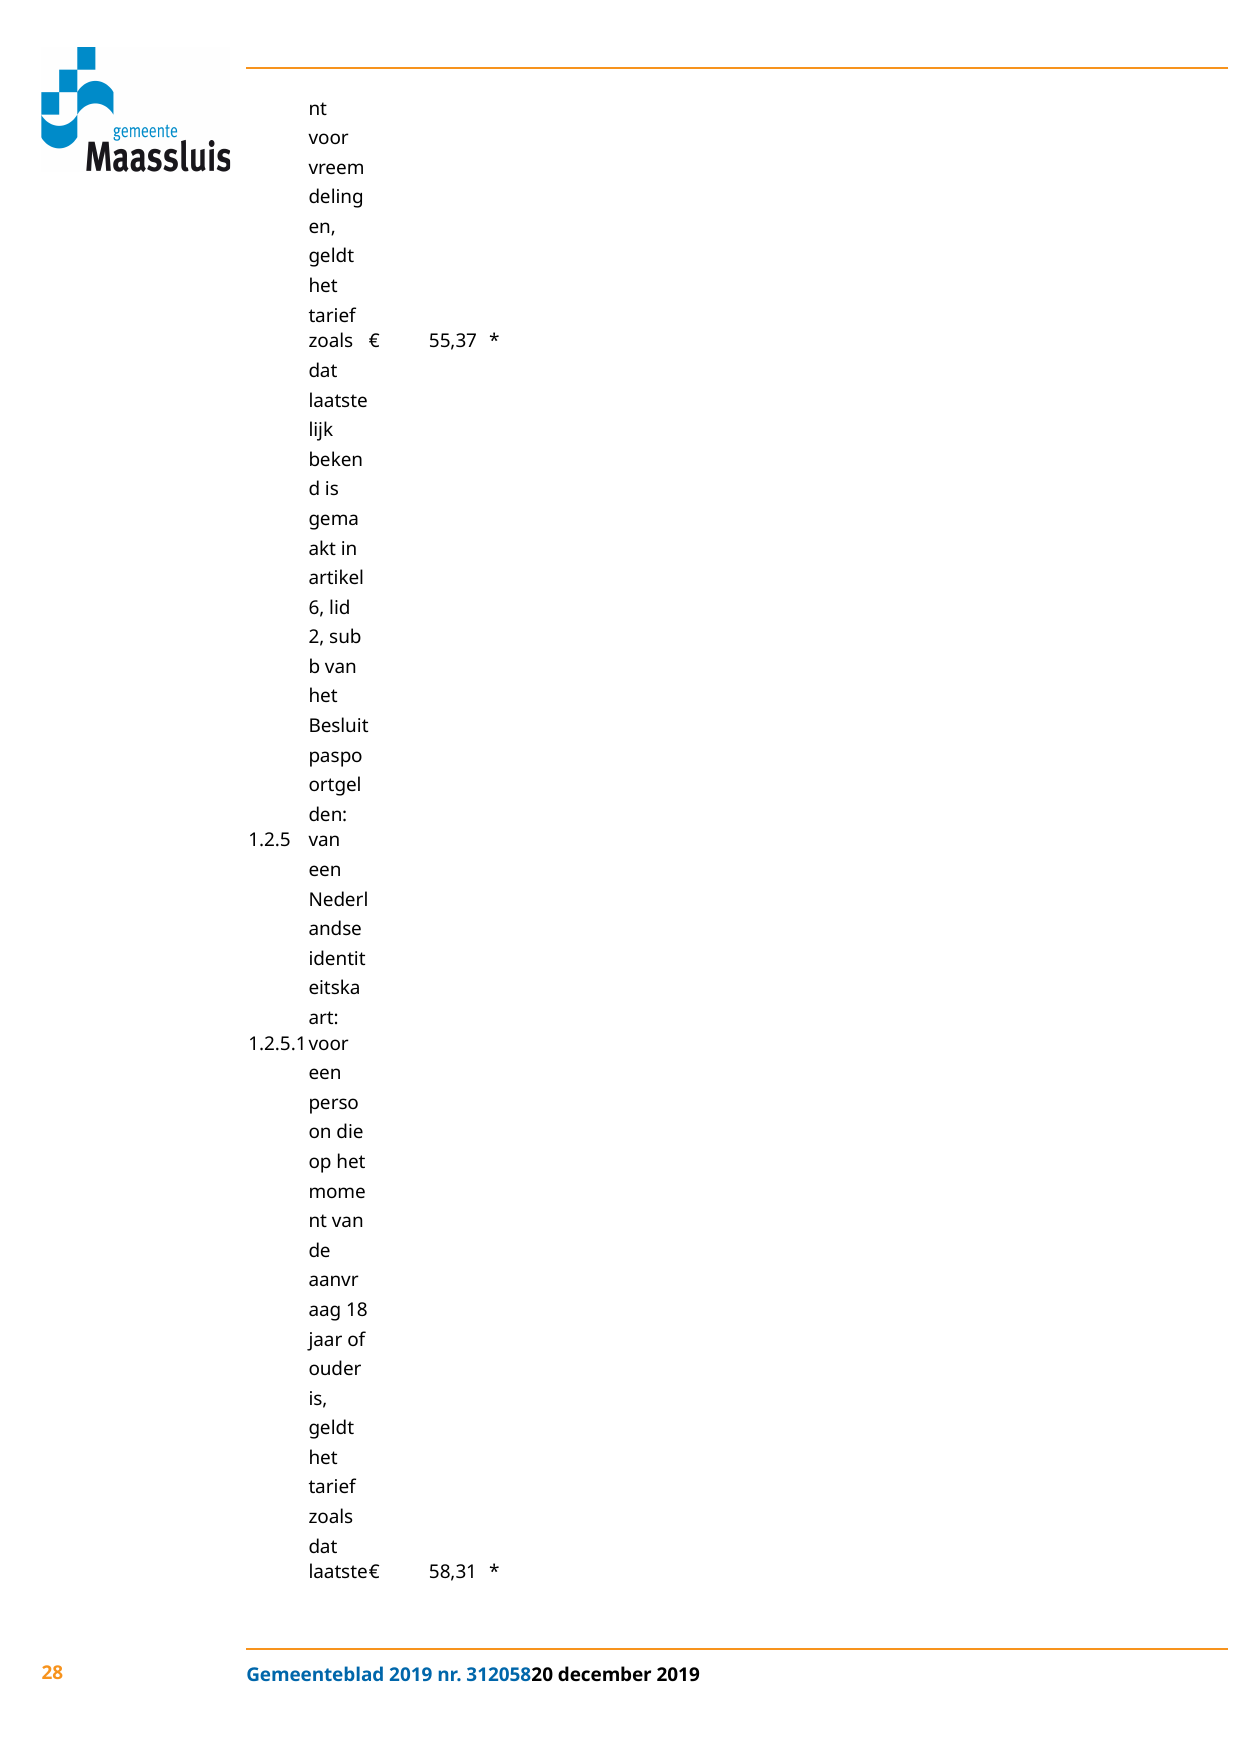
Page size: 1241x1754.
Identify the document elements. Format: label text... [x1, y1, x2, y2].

table_cell [369, 95, 429, 328]
table_cell [489, 827, 549, 1030]
table_cell [429, 827, 489, 1030]
table_cell voor een persoon die op het moment van de aanvraag 18 jaar of ouder is, geldt het tarief zoals dat [308, 1030, 368, 1558]
table_cell 1.2.5 [248, 827, 308, 1030]
table_cell [489, 1030, 549, 1558]
table_cell € [369, 328, 429, 827]
table_cell [248, 95, 308, 328]
table_cell [369, 1030, 429, 1558]
picture [41, 47, 231, 172]
table_cell * [489, 1559, 549, 1584]
table_cell [489, 95, 549, 328]
table_cell zoals dat laatstelijk bekend is gemaakt in artikel 6, lid 2, sub b van het Besluit paspoortgelden: [308, 328, 368, 827]
table_cell € [369, 1559, 429, 1584]
table_cell * [489, 328, 549, 827]
table_cell [248, 328, 308, 827]
table_cell 1.2.5.1 [248, 1030, 308, 1558]
table_cell [429, 95, 489, 328]
table_cell 55,37 [429, 328, 489, 827]
table_cell [369, 827, 429, 1030]
table_cell [248, 1559, 308, 1584]
table_cell [429, 1030, 489, 1558]
table_cell 58,31 [429, 1559, 489, 1584]
table_cell van een Nederlandse identiteitskaart: [308, 827, 368, 1030]
table_cell nt voor vreemdelingen, geldt het tarief [308, 95, 368, 328]
picture [41, 47, 77, 92]
